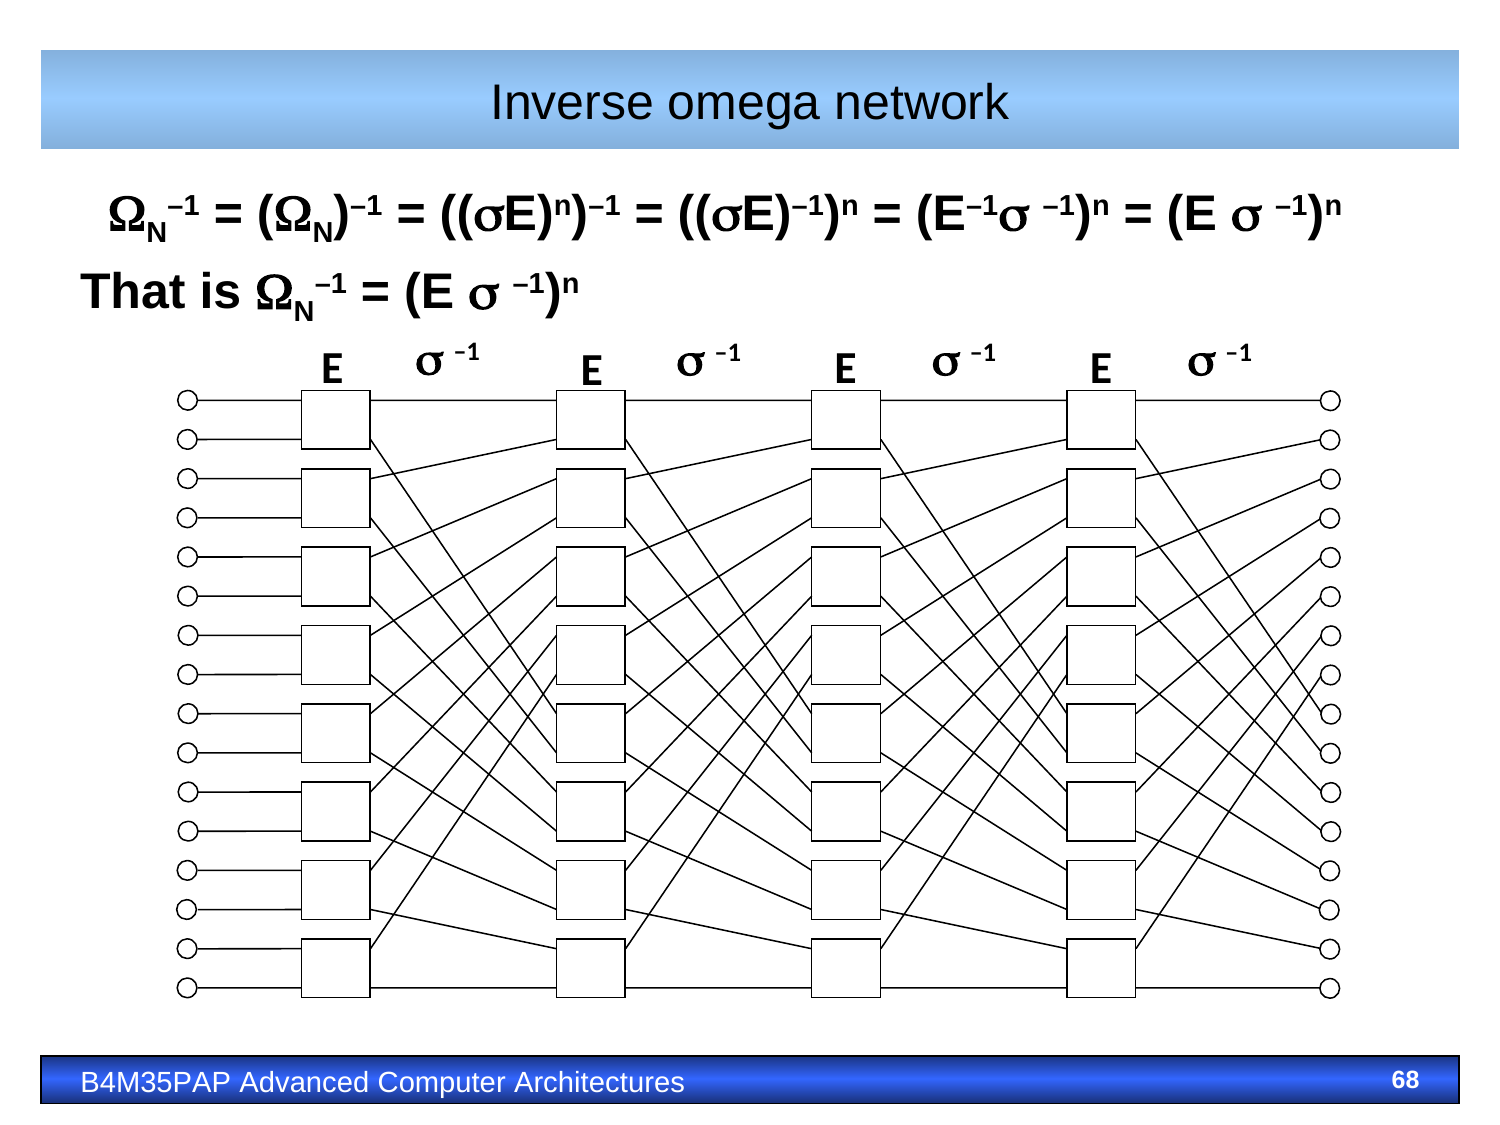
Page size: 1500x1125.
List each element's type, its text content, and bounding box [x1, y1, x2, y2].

text_box  –1 [363, 321, 532, 421]
text_box [556, 625, 626, 685]
text_box [1066, 468, 1136, 528]
text_box [1319, 939, 1340, 959]
text_box [1066, 860, 1136, 920]
text_box [811, 468, 881, 528]
text_box [811, 703, 881, 763]
text_box [1320, 390, 1341, 411]
text_box [177, 547, 198, 567]
text_box [301, 938, 370, 998]
text_box  –1 [624, 321, 793, 421]
text_box [556, 782, 626, 841]
text_box [1320, 782, 1341, 803]
text_box [1320, 469, 1341, 489]
text_box [811, 938, 881, 998]
text_box [301, 860, 370, 920]
text_box  –1 [880, 321, 1048, 421]
text_box [177, 390, 198, 411]
text_box [1320, 704, 1341, 724]
text_box  –1 [423, 356, 435, 372]
text_box [301, 782, 370, 841]
text_box [556, 547, 626, 606]
text_box [301, 625, 370, 685]
title Inverse omega network [41, 50, 1459, 149]
text_box [301, 468, 370, 528]
text_box [1066, 625, 1136, 685]
text_box [1066, 782, 1136, 841]
text_box [177, 860, 197, 881]
text_box [301, 430, 370, 450]
text_box [177, 664, 198, 685]
text_box [177, 507, 197, 528]
text_box [176, 899, 197, 920]
text_box [177, 468, 198, 489]
list N–1 = (N)–1 = ((E)n)–1 = ((E)–1)n = (E–1 –1)n = (E  –1)n That is N–1 = (E  –1)n [64, 172, 1436, 1000]
text_box [1066, 938, 1136, 998]
text_box  –1 [1135, 321, 1304, 421]
text_box [177, 429, 198, 450]
text_box [556, 432, 626, 450]
text_box [301, 547, 370, 606]
text_box [1066, 547, 1136, 606]
text_box [1320, 821, 1341, 842]
text_box E [761, 330, 930, 430]
text_box [811, 625, 881, 685]
text_box [178, 782, 198, 802]
text_box [1066, 430, 1136, 450]
text_box [1319, 508, 1340, 529]
text_box [1320, 586, 1341, 607]
text_box [1319, 900, 1340, 920]
text_box [556, 860, 626, 920]
text_box E [507, 332, 676, 432]
text_box [177, 743, 198, 763]
text_box [1066, 703, 1136, 763]
text_box E [248, 330, 416, 430]
text_box E [1017, 330, 1185, 430]
text_box [1319, 861, 1340, 881]
text_box [556, 938, 626, 998]
text_box [811, 547, 881, 606]
text_box [178, 703, 198, 724]
text_box [1319, 978, 1340, 999]
text_box [1320, 547, 1341, 568]
text_box [1320, 430, 1340, 450]
text_box [301, 703, 370, 763]
text_box [811, 860, 881, 920]
text_box [811, 430, 881, 450]
text_box [178, 821, 198, 841]
text_box [556, 468, 626, 528]
text_box [177, 978, 197, 998]
text_box [556, 703, 626, 763]
text_box [1320, 743, 1341, 764]
text_box [1320, 665, 1341, 685]
text_box [177, 586, 198, 606]
text_box [178, 625, 198, 646]
text_box [1320, 625, 1341, 646]
text_box [811, 782, 881, 841]
text_box [177, 938, 197, 959]
